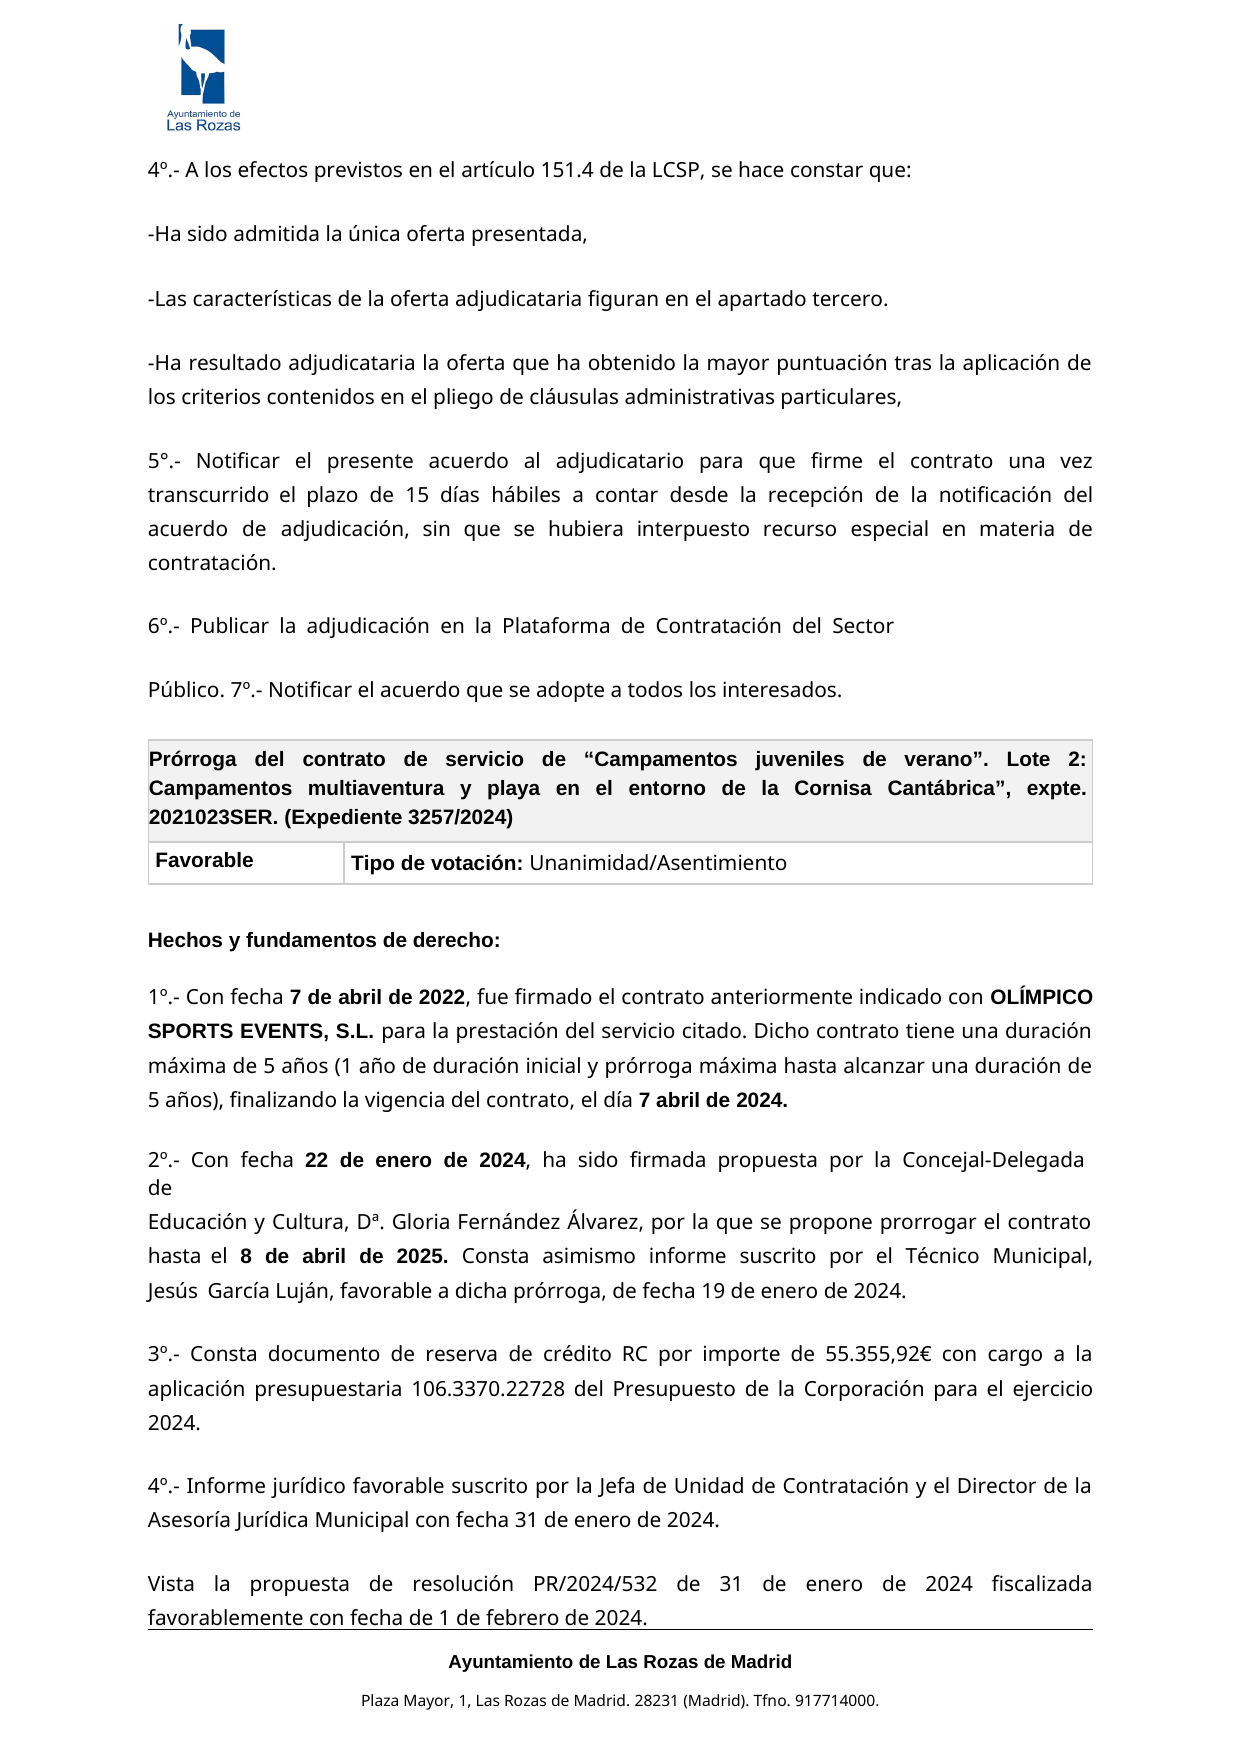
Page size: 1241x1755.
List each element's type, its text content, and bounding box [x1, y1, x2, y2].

table_cell Favorable [149, 843, 343, 883]
text 4º.- A los efectos previstos en el artículo 151.4 de la LCSP, se hace constar que: [148, 155, 1105, 184]
text 3º.- Consta documento de reserva de crédito RC por importe de 55.355,92€ con cargo a la aplicación presupuestaria 106.3370.22728 del Presupuesto de la Corporación para el ejercicio 2024. [148, 1339, 1093, 1436]
table_cell Tipo de votación: Unanimidad/Asentimiento [345, 843, 1092, 883]
text 5°.- Notificar el presente acuerdo al adjudicatario para que firme el contrato una vez transcurrido el plazo de 15 días hábiles a contar desde la recepción de la notificación del acuerdo de adjudicación, sin que se hubiera interpuesto recurso especial en materia de contratación. [148, 446, 1093, 576]
text -Ha resultado adjudicataria la oferta que ha obtenido la mayor puntuación tras la aplicación de los criterios contenidos en el pliego de cláusulas administrativas particulares, [148, 348, 1093, 411]
text 2º.- Con fecha 22 de enero de 2024, ha sido firmada propuesta por la Concejal-Delegada de [148, 1145, 1105, 1202]
text -Las características de la oferta adjudicataria figuran en el apartado tercero. [148, 284, 1105, 312]
text 6º.- Publicar la adjudicación en la Plataforma de Contratación del Sector Público. 7º.- Notificar el acuerdo que se adopte a todos los interesados. [148, 611, 896, 704]
table_header Prórroga del contrato de servicio de “Campamentos juveniles de verano”. Lote 2: Campamentos multiaventura y playa en el entorno de la Cornisa Cantábrica”, expte. 2021023SER. (Expediente 3257/2024) [149, 741, 1092, 841]
text 1º.- Con fecha 7 de abril de 2022, fue firmado el contrato anteriormente indicado con OLÍMPICO SPORTS EVENTS, S.L. para la prestación del servicio citado. Dicho contrato tiene una duración máxima de 5 años (1 año de duración inicial y prórroga máxima hasta alcanzar una duración de 5 años), finalizando la vigencia del contrato, el día 7 abril de 2024. [148, 982, 1093, 1114]
text Educación y Cultura, Dª. Gloria Fernández Álvarez, por la que se propone prorrogar el contrato hasta el 8 de abril de 2025. Consta asimismo informe suscrito por el Técnico Municipal, Jesús García Luján, favorable a dicha prórroga, de fecha 19 de enero de 2024. [148, 1207, 1093, 1304]
subtitle Hechos y fundamentos de derecho: [148, 928, 1105, 952]
text 4º.- Informe jurídico favorable suscrito por la Jefa de Unidad de Contratación y el Director de la Asesoría Jurídica Municipal con fecha 31 de enero de 2024. [148, 1471, 1093, 1534]
text Vista la propuesta de resolución PR/2024/532 de 31 de enero de 2024 fiscalizada favorablemente con fecha de 1 de febrero de 2024. [148, 1569, 1093, 1629]
text -Ha sido admitida la única oferta presentada, [148, 219, 1105, 248]
